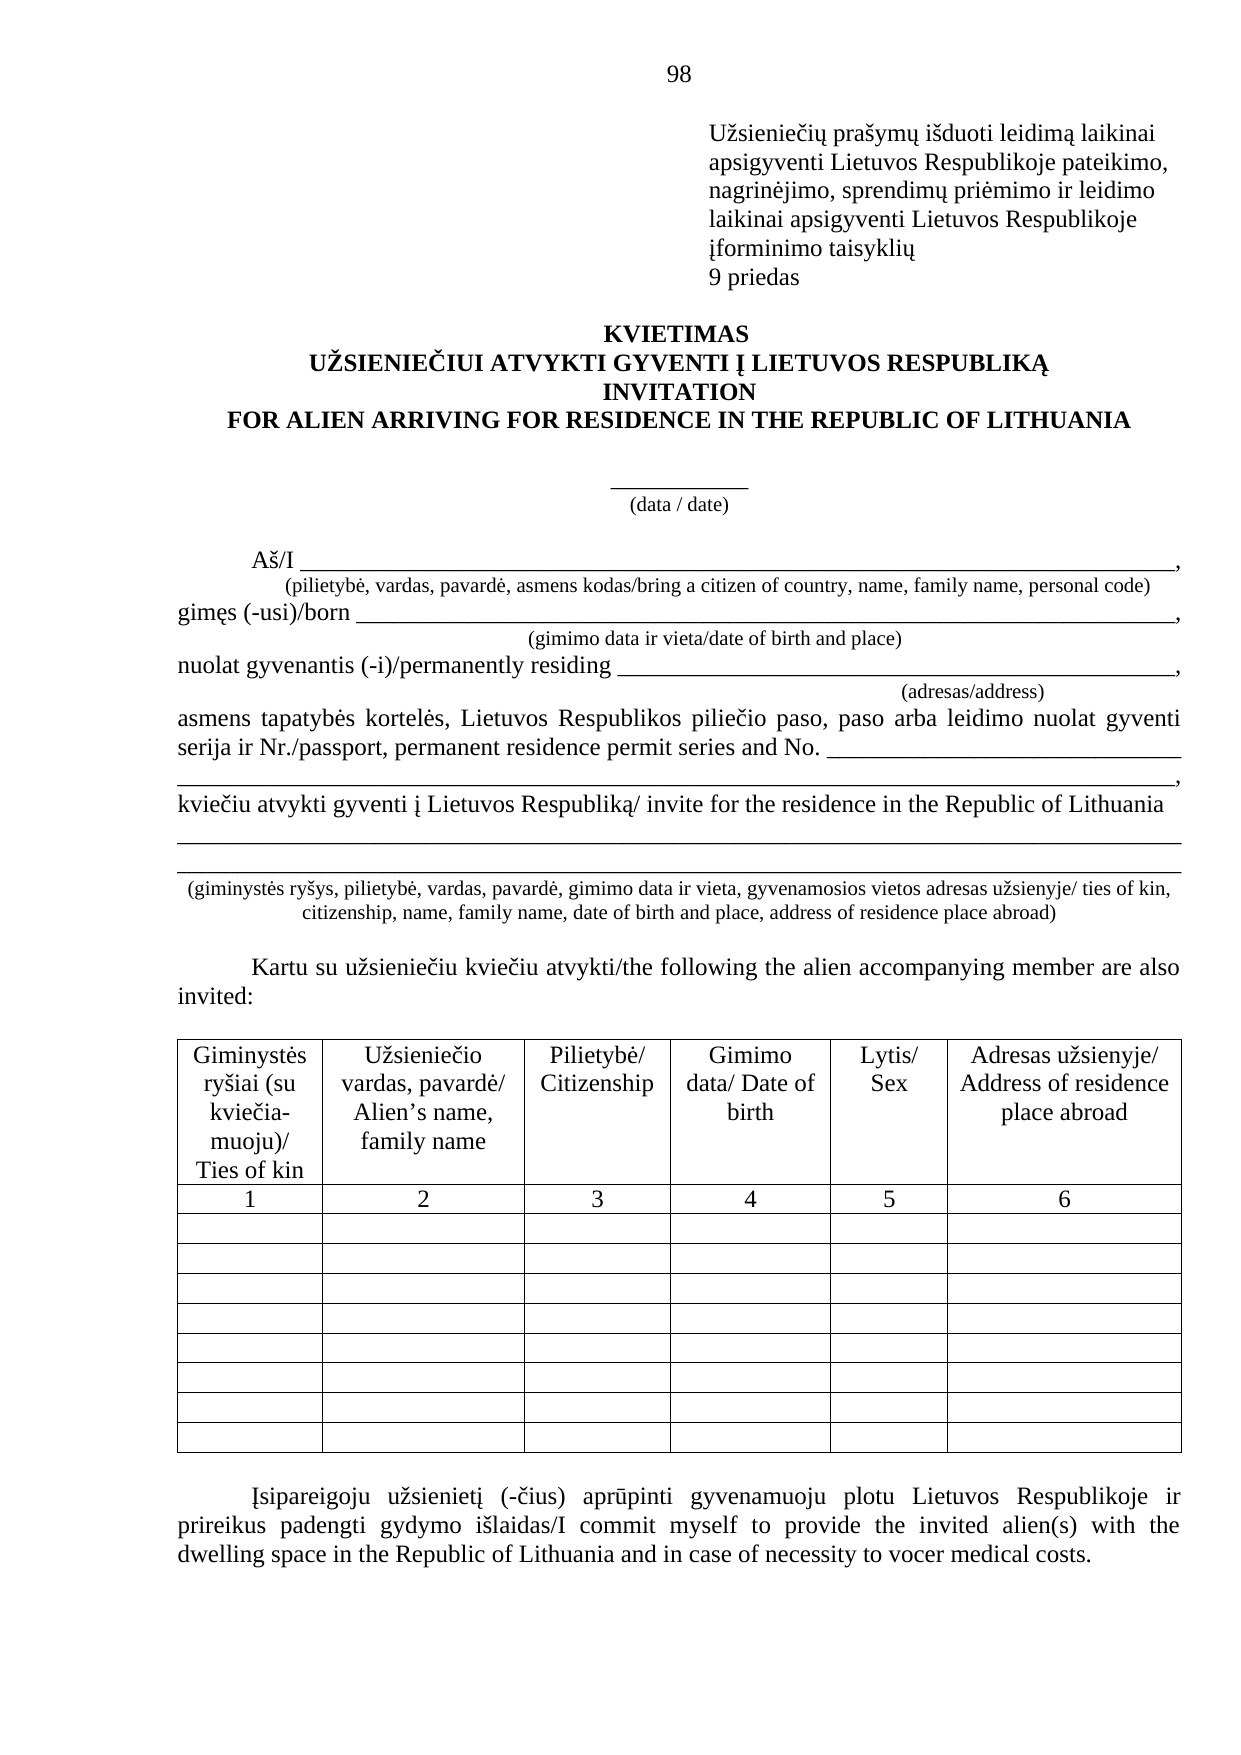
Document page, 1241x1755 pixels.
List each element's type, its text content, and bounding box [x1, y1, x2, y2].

text asmens tapatybės kortelės, Lietuvos Respublikos piliečio paso, paso arba leidimo nuolat gyventi serija ir Nr./passport, permanent residence permit series and No. [177, 703, 1181, 761]
text įforminimo taisyklių [177, 233, 1181, 262]
table_cell [831, 1274, 947, 1303]
table_cell [323, 1304, 524, 1332]
text nagrinėjimo, sprendimų priėmimo ir leidimo [177, 176, 1181, 204]
table_cell [178, 1334, 322, 1362]
table_cell [948, 1274, 1181, 1303]
text kviečiu atvykti gyventi į Lietuvos Respubliką/ invite for the residence in the Republic of Lithuania [177, 789, 1181, 818]
text ____________________________________________________________ [177, 847, 1181, 872]
text FOR ALIEN ARRIVING FOR RESIDENCE IN THE REPUBLIC OF LITHUANIA [177, 406, 1181, 434]
text laikinai apsigyventi Lietuvos Respublikoje [177, 204, 1181, 233]
text (gimimo data ir vieta/date of birth and place) [177, 626, 1181, 650]
text (data / date) [177, 492, 1181, 516]
table_cell 3 [525, 1185, 670, 1213]
table_cell [831, 1304, 947, 1332]
table_cell [525, 1244, 670, 1273]
table_cell [671, 1244, 830, 1273]
table_cell [525, 1423, 670, 1452]
table_header Gimimo data/ Date of birth [671, 1040, 830, 1183]
table_cell [525, 1274, 670, 1303]
table_cell [831, 1423, 947, 1452]
table_cell [948, 1423, 1181, 1452]
table_cell [948, 1334, 1181, 1362]
table_cell [948, 1393, 1181, 1422]
table_cell 1 [178, 1185, 322, 1213]
table_cell [178, 1214, 322, 1243]
table_cell [671, 1423, 830, 1452]
text nuolat gyvenantis (-i)/permanently residing , [177, 650, 1181, 679]
table_cell [831, 1334, 947, 1362]
text Įsipareigoju užsienietį (-čius) aprūpinti gyvenamuoju plotu Lietuvos Respublikoje ir prireikus padengti gydymo išlaidas/I commit myself to provide the invited alien(s) with the dwelling space in the Republic of Lithuania and in case of necessity to vocer medical costs. [177, 1481, 1181, 1568]
table_header Adresas užsienyje/ Address of residence place abroad [948, 1040, 1181, 1183]
text Aš/I , [177, 545, 1181, 573]
table_cell [323, 1214, 524, 1243]
text INVITATION [177, 377, 1181, 406]
table_cell [178, 1393, 322, 1422]
text (giminystės ryšys, pilietybė, vardas, pavardė, gimimo data ir vieta, gyvenamosios vietos adresas užsienyje/ ties of kin, citizenship, name, family name, date of birth and place, address of residence place abroad) [177, 876, 1181, 924]
table_cell [831, 1393, 947, 1422]
table_cell [671, 1274, 830, 1303]
text ___________ [177, 463, 1181, 492]
table_cell [323, 1274, 524, 1303]
table_cell [831, 1214, 947, 1243]
table_cell [323, 1244, 524, 1273]
table_cell [178, 1363, 322, 1392]
table_cell [948, 1244, 1181, 1273]
table_cell [671, 1304, 830, 1332]
table_cell [178, 1304, 322, 1332]
table_cell [671, 1363, 830, 1392]
text Užsieniečių prašymų išduoti leidimą laikinai [177, 118, 1181, 147]
text apsigyventi Lietuvos Respublikoje pateikimo, [177, 147, 1181, 176]
table_header Pilietybė/ Citizenship [525, 1040, 670, 1183]
text KVIETIMAS [177, 319, 1181, 348]
text gimęs (-usi)/born , [177, 597, 1181, 626]
table_cell [948, 1363, 1181, 1392]
table_cell [178, 1423, 322, 1452]
text Kartu su užsieniečiu kviečiu atvykti/the following the alien accompanying member are also invited: [177, 952, 1181, 1010]
table_cell [525, 1214, 670, 1243]
table_cell [525, 1304, 670, 1332]
table_cell [525, 1363, 670, 1392]
table_cell [525, 1334, 670, 1362]
table_cell [671, 1393, 830, 1422]
table_cell [948, 1304, 1181, 1332]
table_header Giminystės ryšiai (su kviečia-muoju)/ Ties of kin [178, 1040, 322, 1183]
table_cell [671, 1334, 830, 1362]
text (pilietybė, vardas, pavardė, asmens kodas/bring a citizen of country, name, family name, personal code) [177, 573, 1181, 597]
table_cell [948, 1214, 1181, 1243]
table_cell [831, 1244, 947, 1273]
table_cell [178, 1274, 322, 1303]
text (adresas/address) [177, 679, 1181, 703]
table_cell [831, 1363, 947, 1392]
table_cell [525, 1393, 670, 1422]
table_cell 2 [323, 1185, 524, 1213]
table_cell [323, 1334, 524, 1362]
text , [177, 761, 1181, 789]
table_cell [671, 1214, 830, 1243]
text 9 priedas [177, 262, 1181, 291]
table_cell 4 [671, 1185, 830, 1213]
text UŽSIENIEČIUI ATVYKTI GYVENTI Į LIETUVOS RESPUBLIKĄ [177, 348, 1181, 377]
table_cell [323, 1393, 524, 1422]
table_cell [323, 1363, 524, 1392]
table_cell 6 [948, 1185, 1181, 1213]
table_cell [178, 1244, 322, 1273]
table_header Lytis/ Sex [831, 1040, 947, 1183]
table_header Užsieniečio vardas, pavardė/ Alien’s name, family name [323, 1040, 524, 1183]
table_cell [323, 1423, 524, 1452]
table_cell 5 [831, 1185, 947, 1213]
